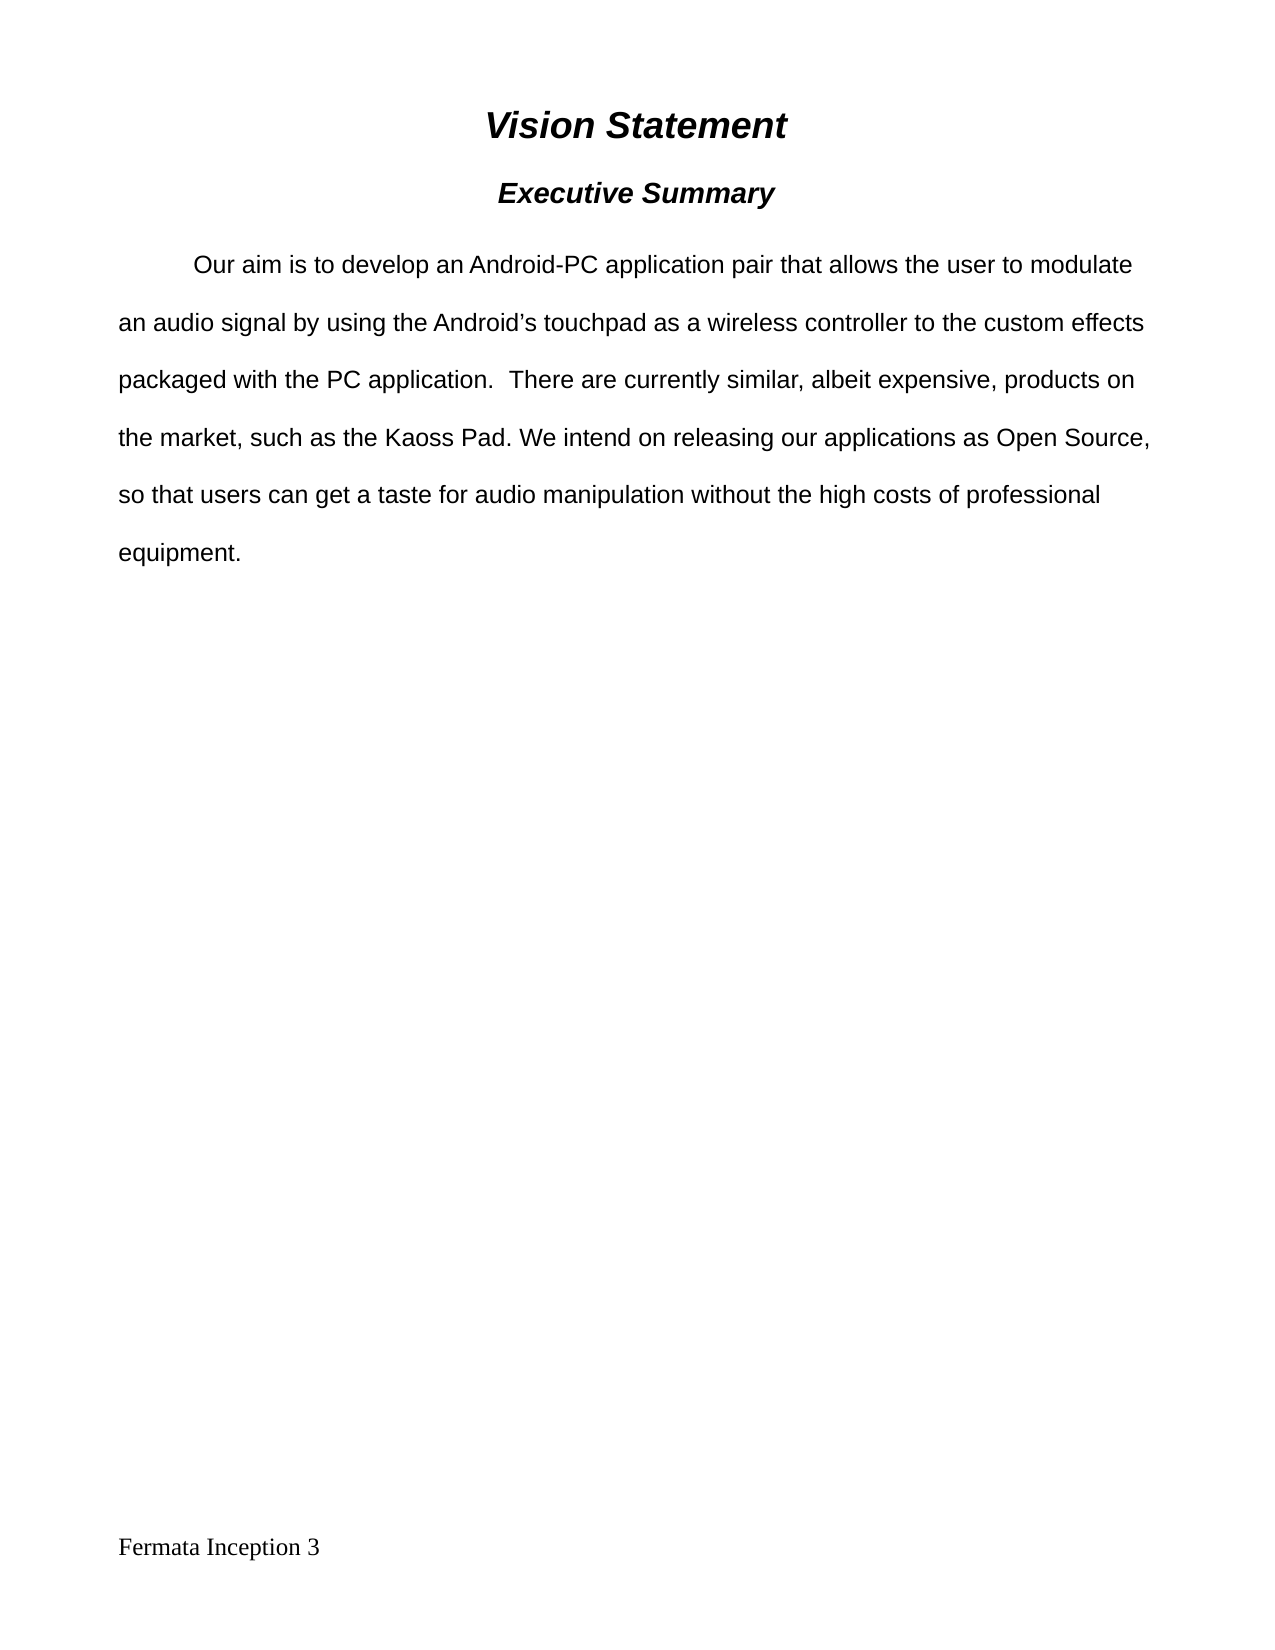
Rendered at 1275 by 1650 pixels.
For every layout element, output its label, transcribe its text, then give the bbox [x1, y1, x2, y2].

text Vision Statement Executive Summary [118, 75, 1157, 209]
text Our aim is to develop an Android-PC application pair that allows the user to modulate an audio signal by using the Android’s touchpad as a wireless controller to the custom effects packaged with the PC application. There are currently similar, albeit expensive, products on the market, such as the Kaoss Pad. We intend on releasing our applications as Open Source, so that users can get a taste for audio manipulation without the high costs of professional equipment. [118, 250, 1157, 567]
